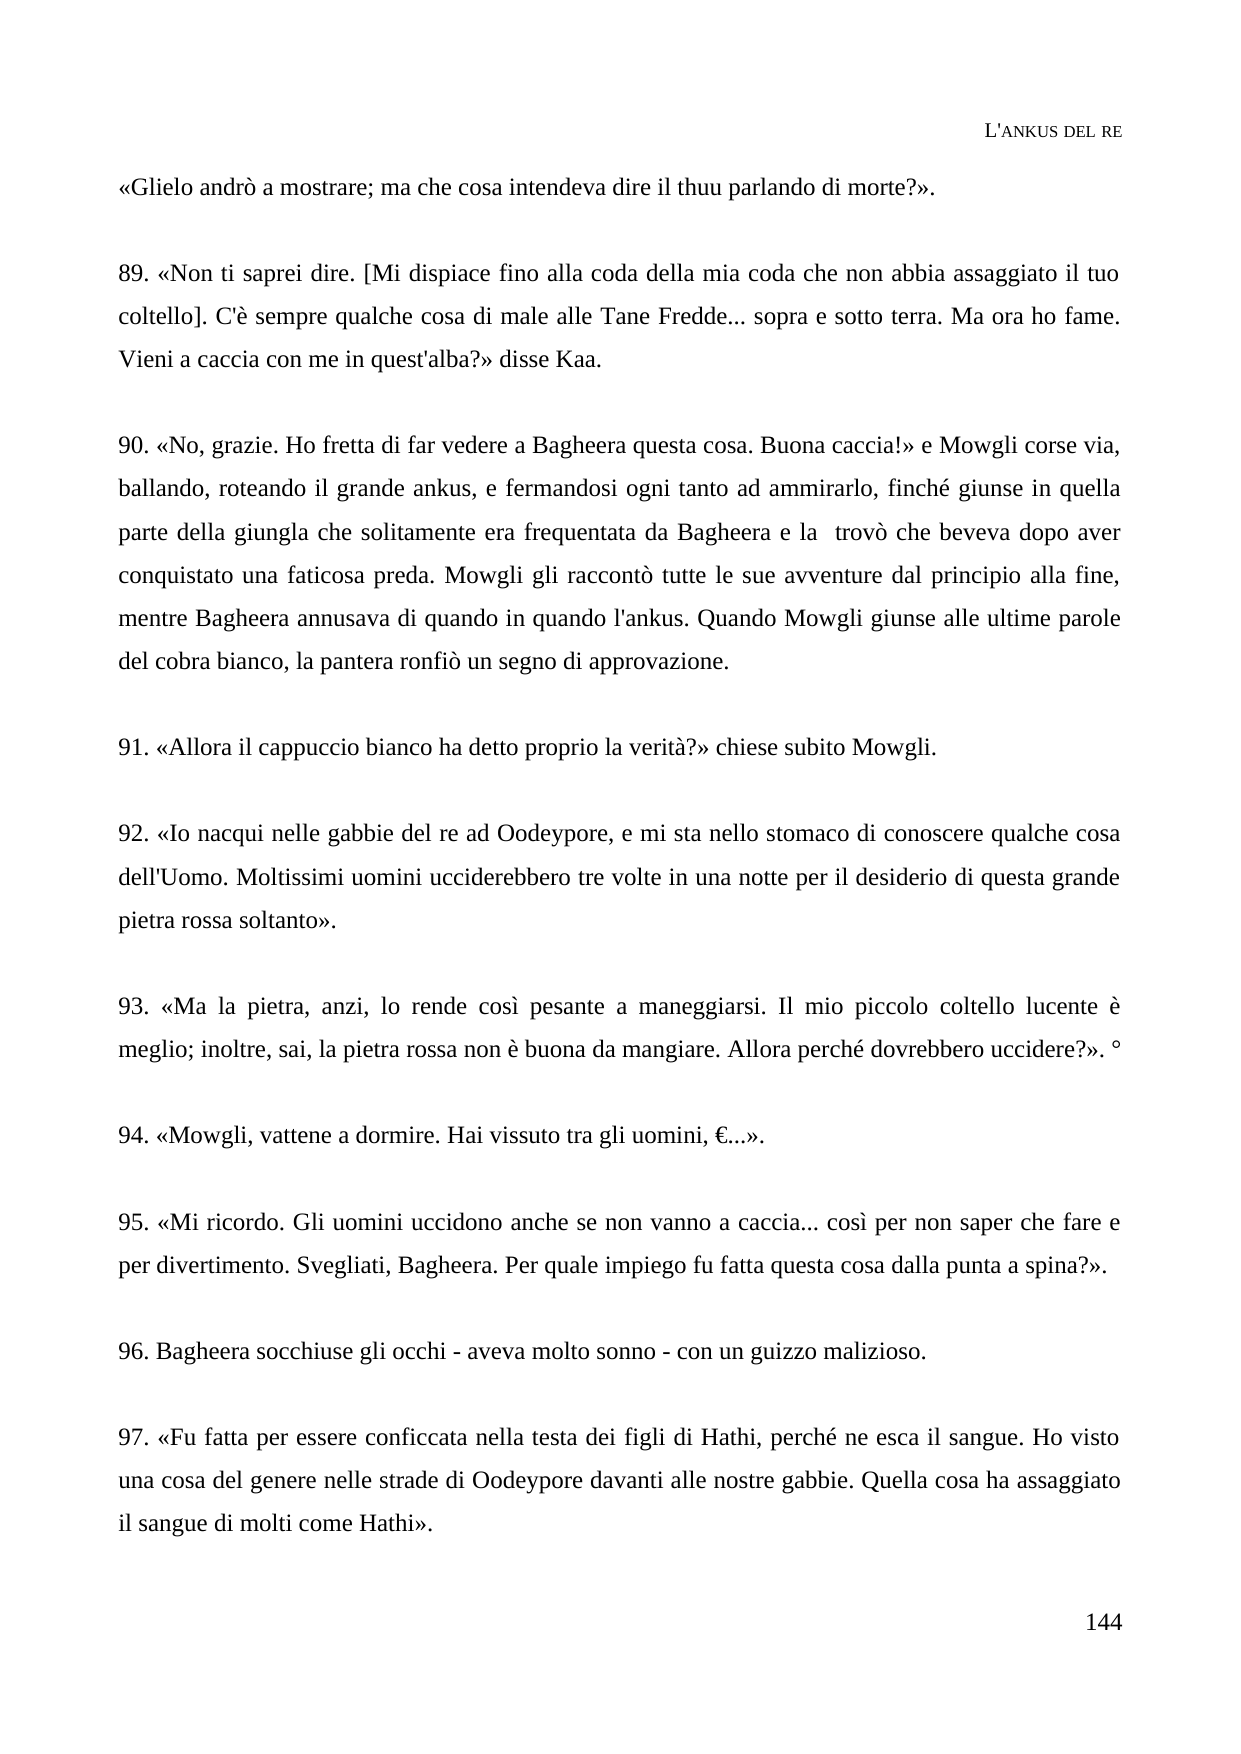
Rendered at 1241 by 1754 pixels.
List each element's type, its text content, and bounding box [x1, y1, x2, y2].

text 96. Bagheera socchiuse gli occhi - aveva molto sonno - con un guizzo malizioso. [118, 1336, 1122, 1365]
text 95. «Mi ricordo. Gli uomini uccidono anche se non vanno a caccia... così per non saper che fare e per divertimento. Svegliati, Bagheera. Per quale impiego fu fatta questa cosa dalla punta a spina?». [118, 1207, 1122, 1278]
text 94. «Mowgli, vattene a dormire. Hai vissuto tra gli uomini, €...». [118, 1120, 1122, 1149]
text 92. «Io nacqui nelle gabbie del re ad Oodeypore, e mi sta nello stomaco di conoscere qualche cosa dell'Uomo. Moltissimi uomini ucciderebbero tre volte in una notte per il desiderio di questa grande pietra rossa soltanto». [118, 818, 1122, 933]
text 97. «Fu fatta per essere conficcata nella testa dei figli di Hathi, perché ne esca il sangue. Ho visto una cosa del genere nelle strade di Oodeypore davanti alle nostre gabbie. Quella cosa ha assaggiato il sangue di molti come Hathi». [118, 1422, 1122, 1537]
text 90. «No, grazie. Ho fretta di far vedere a Bagheera questa cosa. Buona caccia!» e Mowgli corse via, ballando, roteando il grande ankus, e fermandosi ogni tanto ad ammirarlo, finché giunse in quella parte della giungla che solitamente era frequentata da Bagheera e la trovò che beveva dopo aver conquistato una faticosa preda. Mowgli gli raccontò tutte le sue avventure dal principio alla fine, mentre Bagheera annusava di quando in quando l'ankus. Quando Mowgli giunse alle ultime parole del cobra bianco, la pantera ronfiò un segno di approvazione. [118, 430, 1122, 675]
text 93. «Ma la pietra, anzi, lo rende così pesante a maneggiarsi. Il mio piccolo coltello lucente è meglio; inoltre, sai, la pietra rossa non è buona da mangiare. Allora perché dovrebbero uccidere?». ° [118, 991, 1122, 1063]
text 91. «Allora il cappuccio bianco ha detto proprio la verità?» chiese subito Mowgli. [118, 732, 1122, 761]
text 89. «Non ti saprei dire. [Mi dispiace fino alla coda della mia coda che non abbia assaggiato il tuo coltello]. C'è sempre qualche cosa di male alle Tane Fredde... sopra e sotto terra. Ma ora ho fame. Vieni a caccia con me in quest'alba?» disse Kaa. [118, 258, 1122, 373]
text «Glielo andrò a mostrare; ma che cosa intendeva dire il thuu parlando di morte?». [118, 172, 1122, 200]
